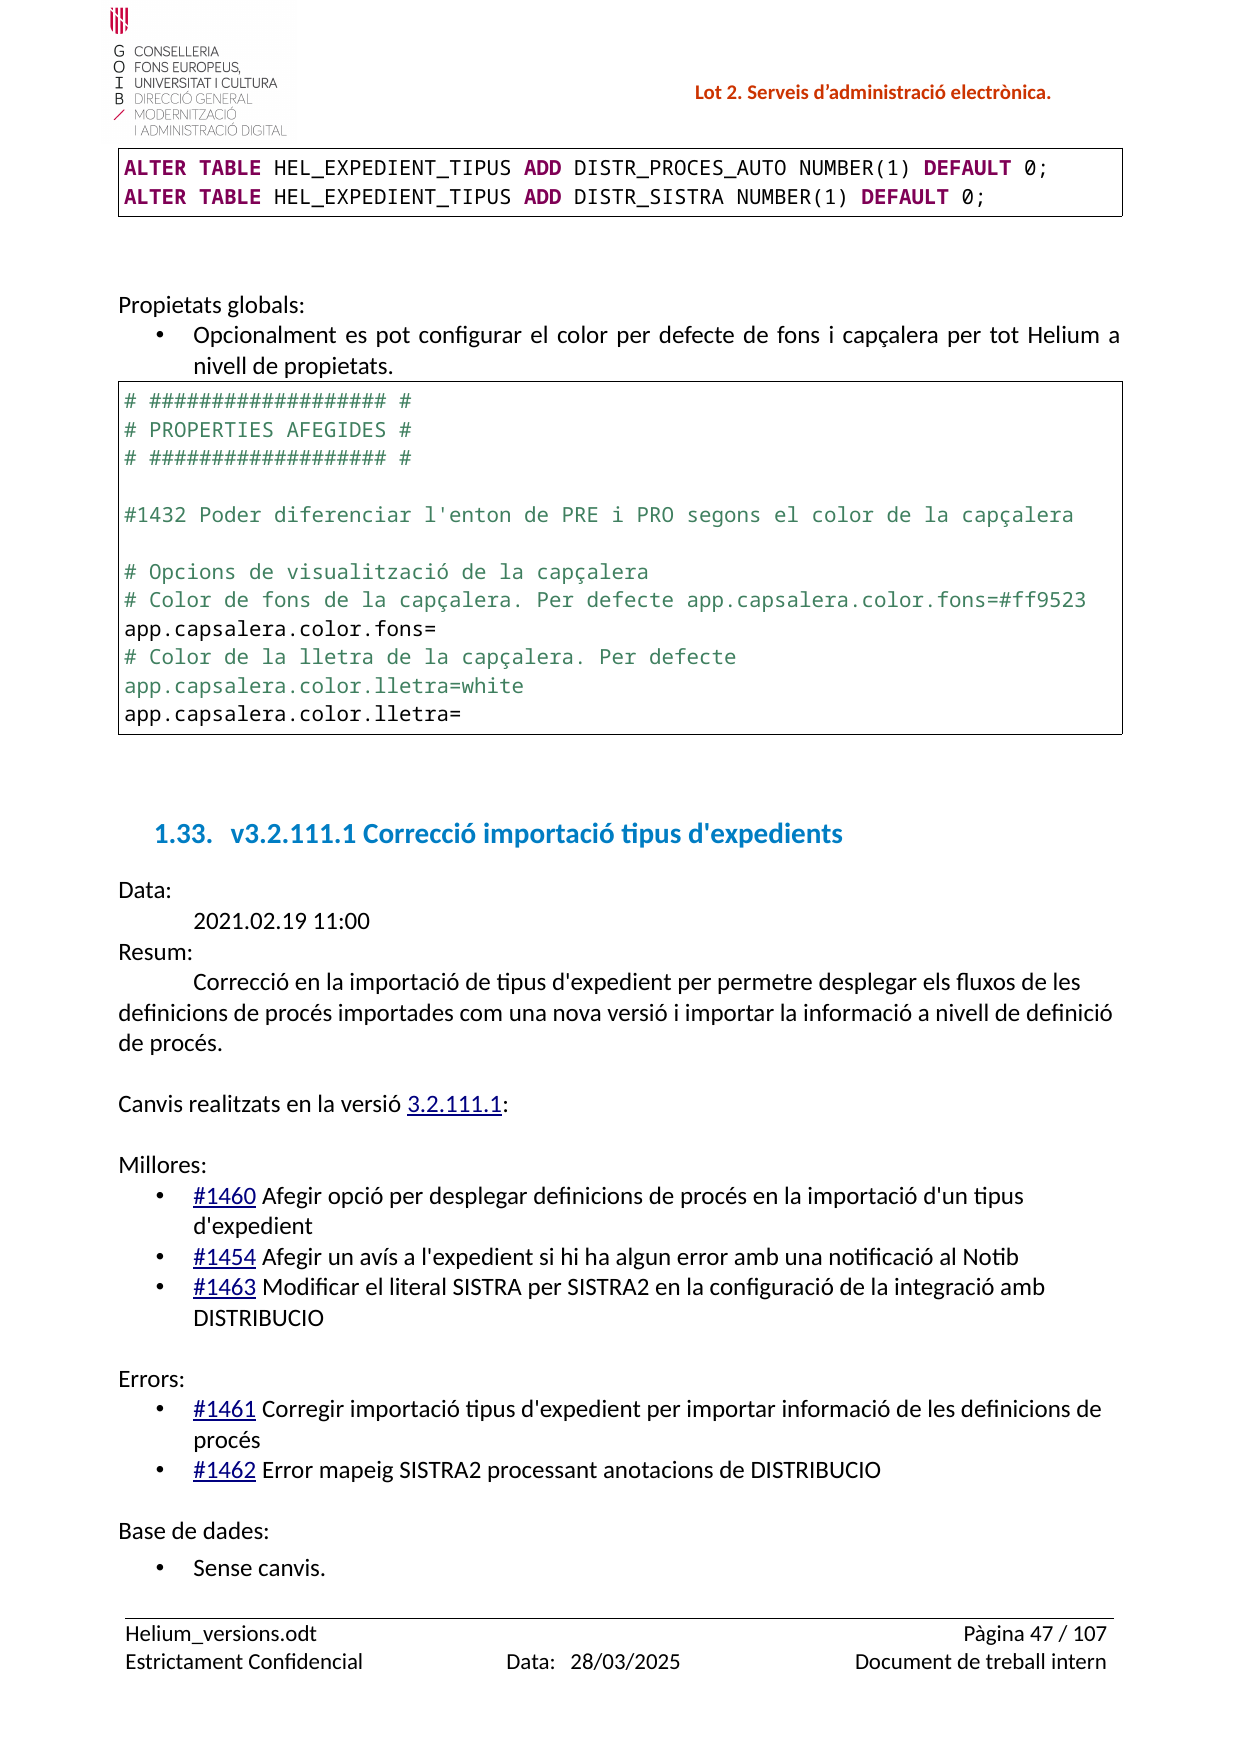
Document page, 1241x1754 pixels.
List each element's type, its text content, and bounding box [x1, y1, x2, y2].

picture [100, 0, 297, 144]
list #1461 Corregir importació tipus d'expedient per importar informació de les definicions de procés [156, 1393, 1122, 1454]
list Opcionalment es pot configurar el color per defecte de fons i capçalera per tot Helium a nivell de propietats. [156, 320, 1122, 381]
subtitle v3.2.111.1 Correcció importació tipus d'expedients [153, 815, 1122, 851]
table_header ALTER TABLE HEL_EXPEDIENT_TIPUS ADD DISTR_PROCES_AUTO NUMBER(1) DEFAULT 0; ALTER TABLE HEL_EXPEDIENT_TIPUS ADD DISTR_SISTRA NUMBER(1) DEFAULT 0; [119, 149, 1122, 216]
list #1454 Afegir un avís a l'expedient si hi ha algun error amb una notificació al Notib [156, 1241, 1122, 1271]
text Correcció en la importació de tipus d'expedient per permetre desplegar els fluxos de les definicions de procés importades com una nova versió i importar la informació a nivell de definició de procés. [118, 966, 1122, 1058]
list #1462 Error mapeig SISTRA2 processant anotacions de DISTRIBUCIO [156, 1454, 1122, 1485]
table_header # ################### # # PROPERTIES AFEGIDES # # ################### # #1432 Poder diferenciar l'enton de PRE i PRO segons el color de la capçalera # Opcions de visualització de la capçalera # Color de fons de la capçalera. Per defecte app.capsalera.color.fons=#ff9523 app.capsalera.color.fons= # Color de la lletra de la capçalera. Per defecte app.capsalera.color.lletra=white app.capsalera.color.lletra= [119, 382, 1122, 733]
text Millores: [118, 1149, 1122, 1180]
text Data: [118, 874, 1122, 905]
text Errors: [118, 1363, 1122, 1393]
text Propietats globals: [118, 289, 1122, 320]
text Base de dades: [118, 1516, 1122, 1546]
list Sense canvis. [156, 1552, 1122, 1582]
text Resum: [118, 936, 1122, 966]
text Canvis realitzats en la versió 3.2.111.1: [118, 1088, 1122, 1119]
text 2021.02.19 11:00 [118, 905, 1122, 936]
list #1463 Modificar el literal SISTRA per SISTRA2 en la configuració de la integració amb DISTRIBUCIO [156, 1271, 1122, 1332]
list #1460 Afegir opció per desplegar definicions de procés en la importació d'un tipus d'expedient [156, 1180, 1122, 1241]
